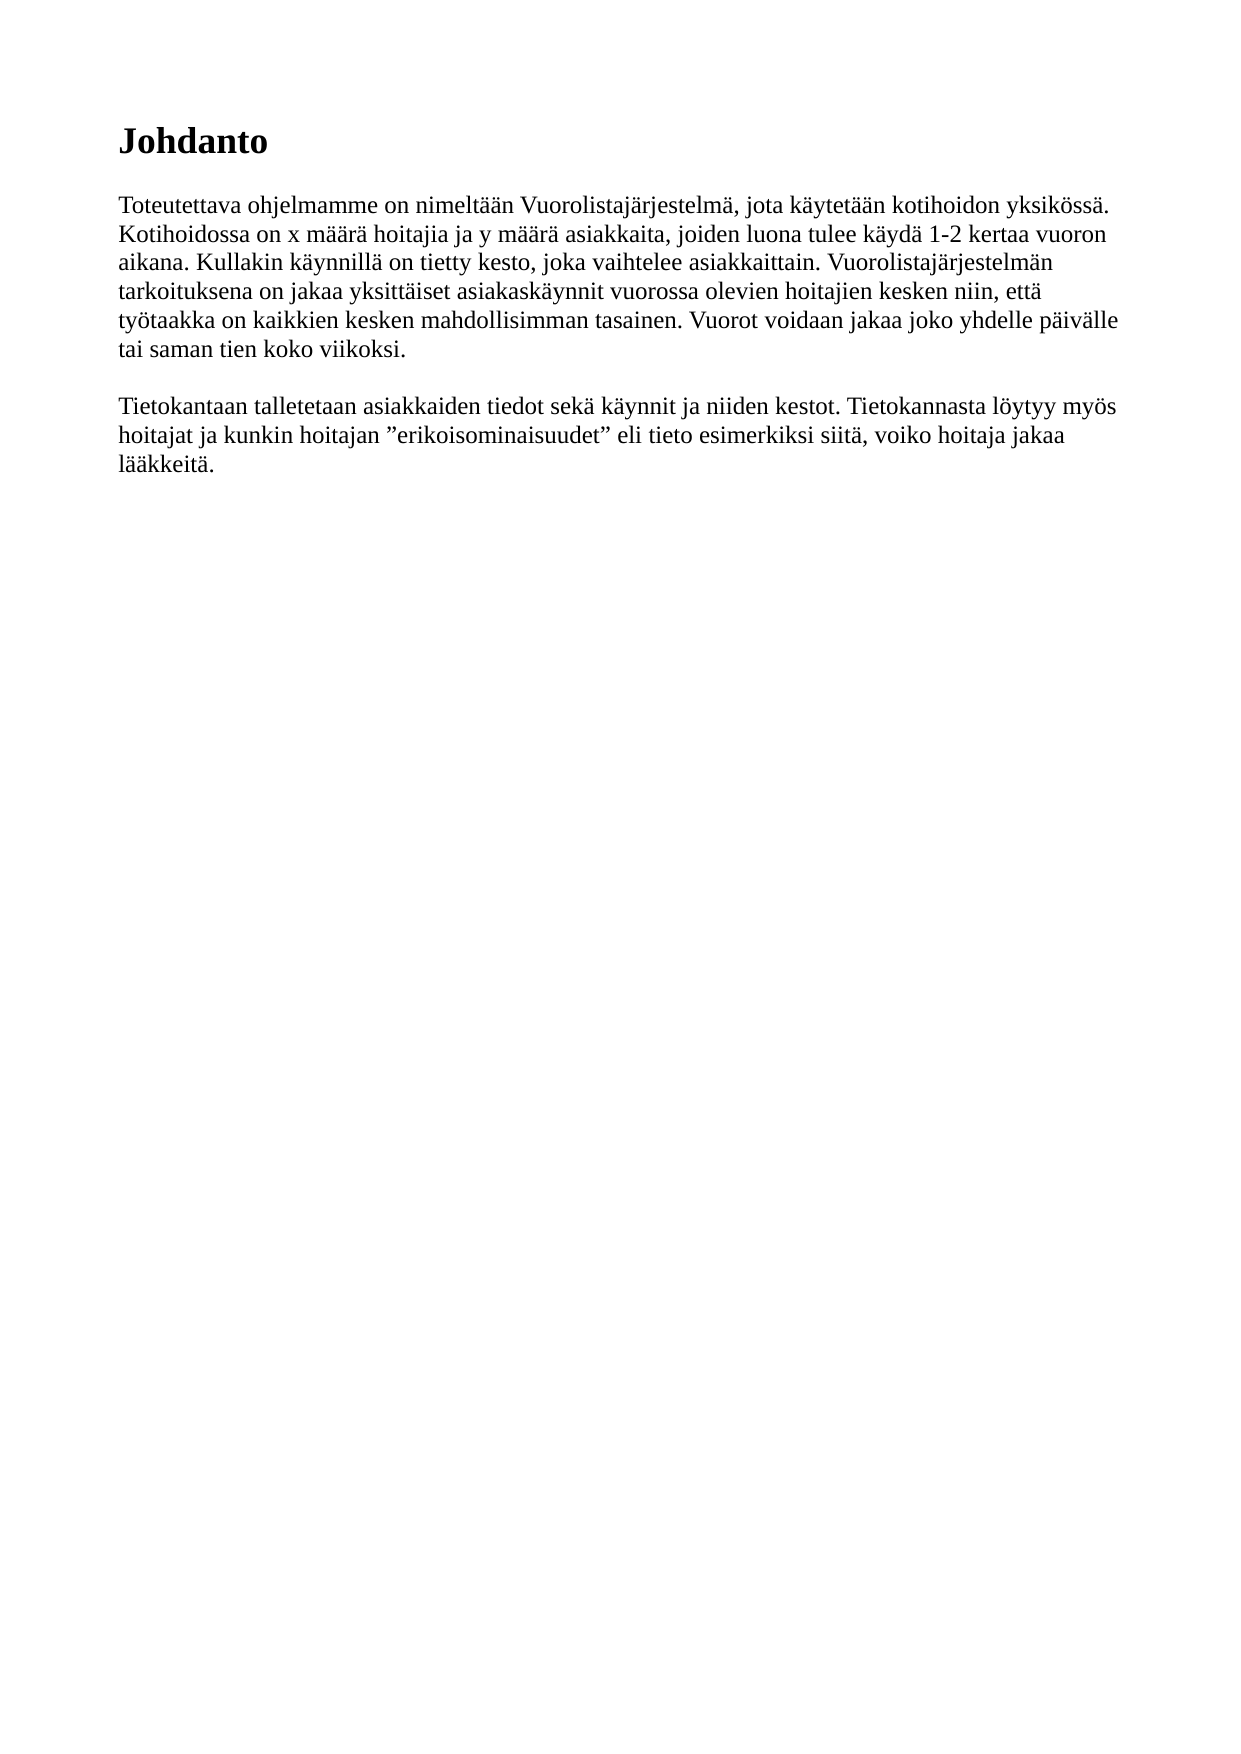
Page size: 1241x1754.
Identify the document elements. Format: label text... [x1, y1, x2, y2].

text Kotihoidossa on x määrä hoitajia ja y määrä asiakkaita, joiden luona tulee käydä 1-2 kertaa vuoron aikana. Kullakin käynnillä on tietty kesto, joka vaihtelee asiakkaittain. Vuorolistajärjestelmän tarkoituksena on jakaa yksittäiset asiakaskäynnit vuorossa olevien hoitajien kesken niin, että työtaakka on kaikkien kesken mahdollisimman tasainen. Vuorot voidaan jakaa joko yhdelle päivälle tai saman tien koko viikoksi. [118, 219, 1122, 362]
text Tietokantaan talletetaan asiakkaiden tiedot sekä käynnit ja niiden kestot. Tietokannasta löytyy myös hoitajat ja kunkin hoitajan ”erikoisominaisuudet” eli tieto esimerkiksi siitä, voiko hoitaja jakaa lääkkeitä. [118, 391, 1122, 477]
text Toteutettava ohjelmamme on nimeltään Vuorolistajärjestelmä, jota käytetään kotihoidon yksikössä. [118, 190, 1122, 219]
text Johdanto [118, 118, 1122, 161]
